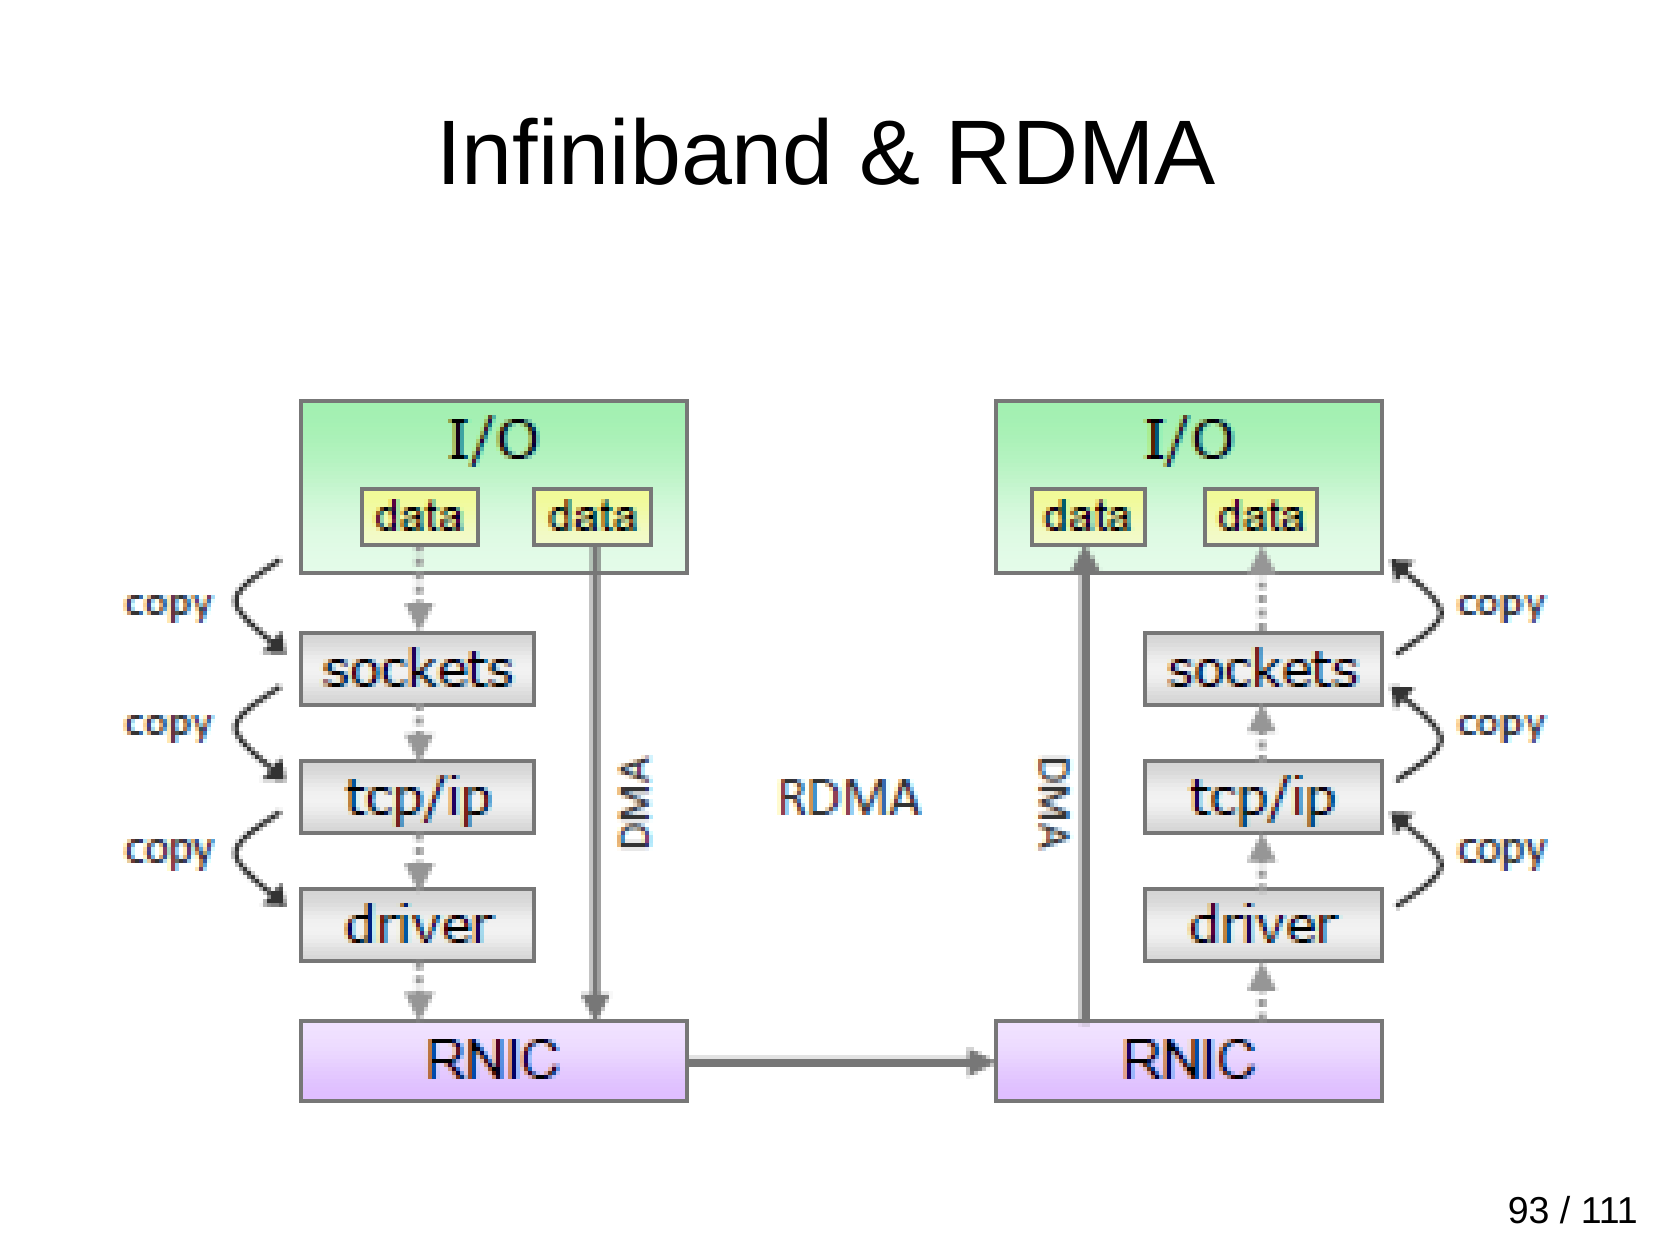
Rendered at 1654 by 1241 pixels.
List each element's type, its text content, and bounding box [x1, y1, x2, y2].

text_box <number> / 111 [1379, 1182, 1653, 1239]
title Infiniband & RDMA [82, 49, 1571, 257]
picture [109, 378, 1560, 1111]
